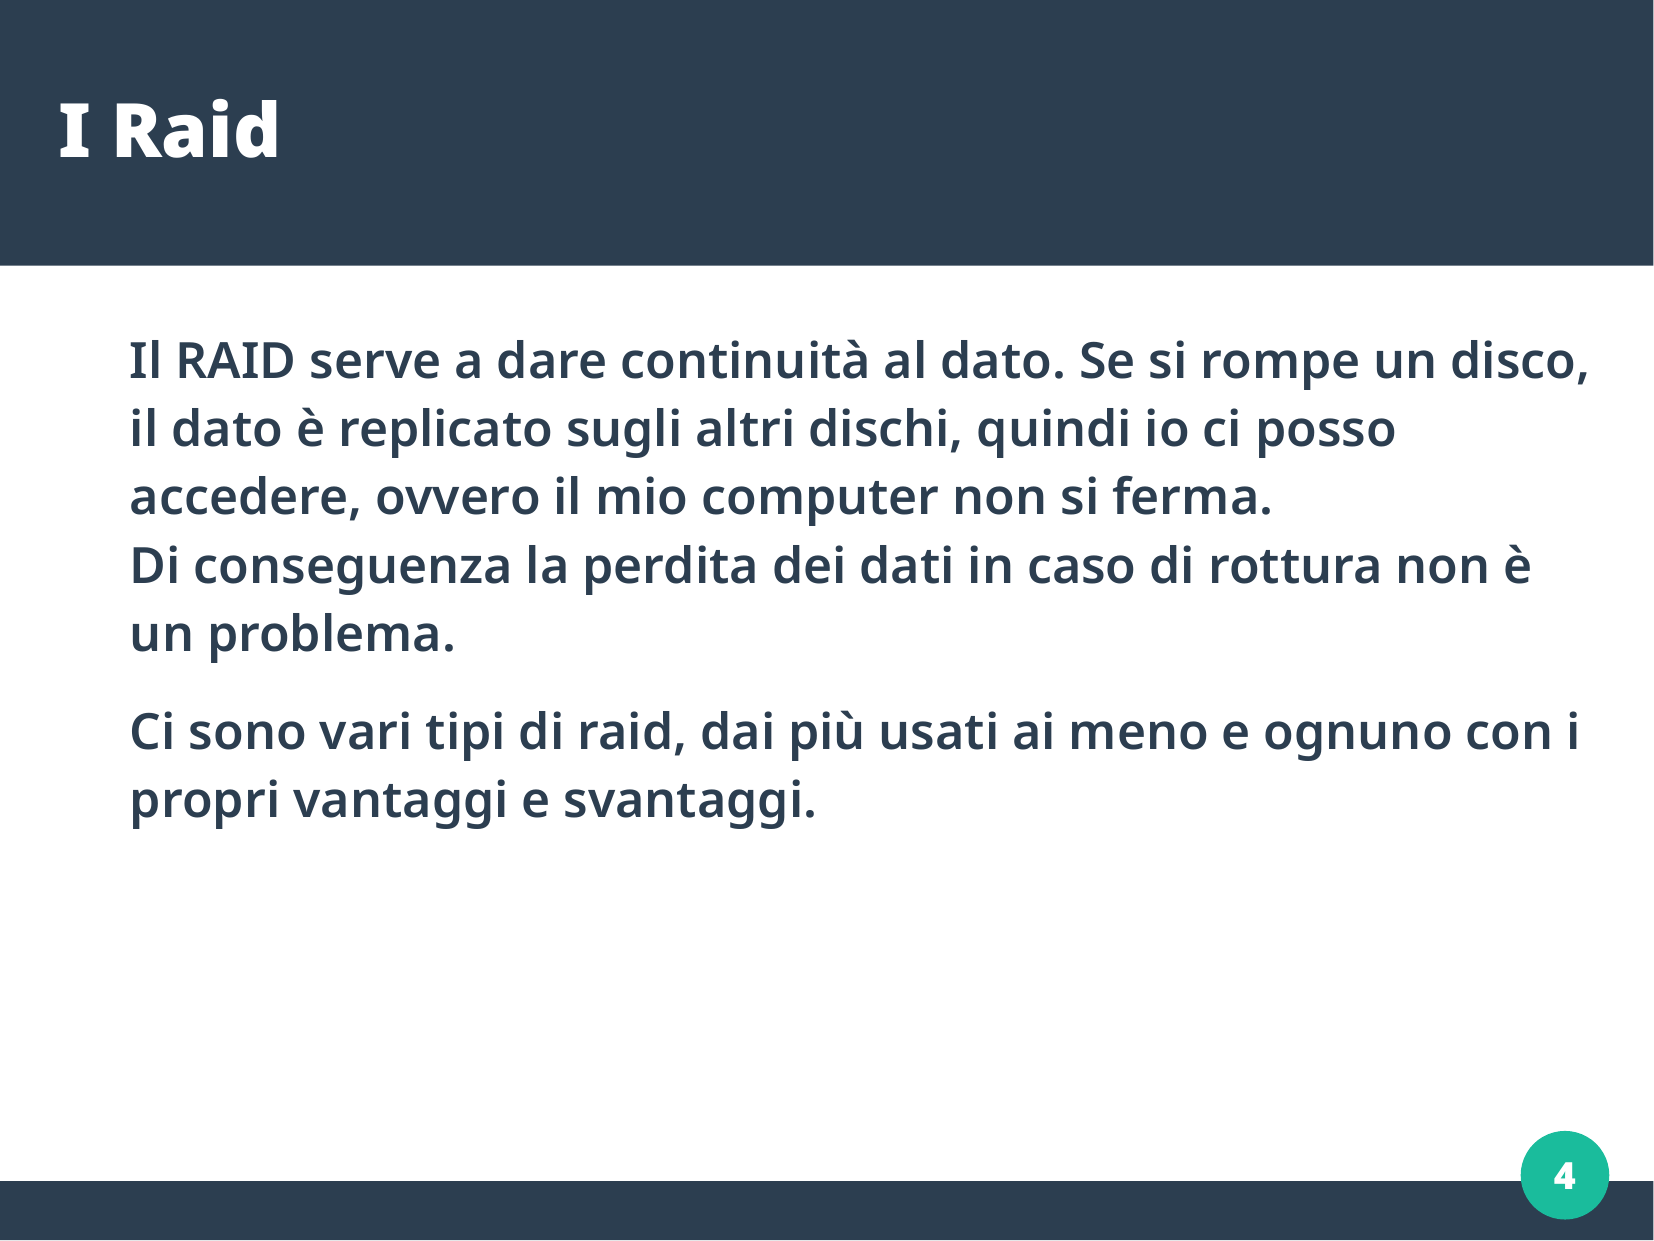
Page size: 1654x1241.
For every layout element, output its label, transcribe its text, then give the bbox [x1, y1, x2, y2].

list Il RAID serve a dare continuità al dato. Se si rompe un disco, il dato è replicato sugli altri dischi, quindi io ci posso accedere, ovvero il mio computer non si ferma. Di conseguenza la perdita dei dati in caso di rottura non è un problema. Ci sono vari tipi di raid, dai più usati ai meno e ognuno con i propri vantaggi e svantaggi. [59, 324, 1595, 1152]
title I Raid [59, 49, 1595, 207]
